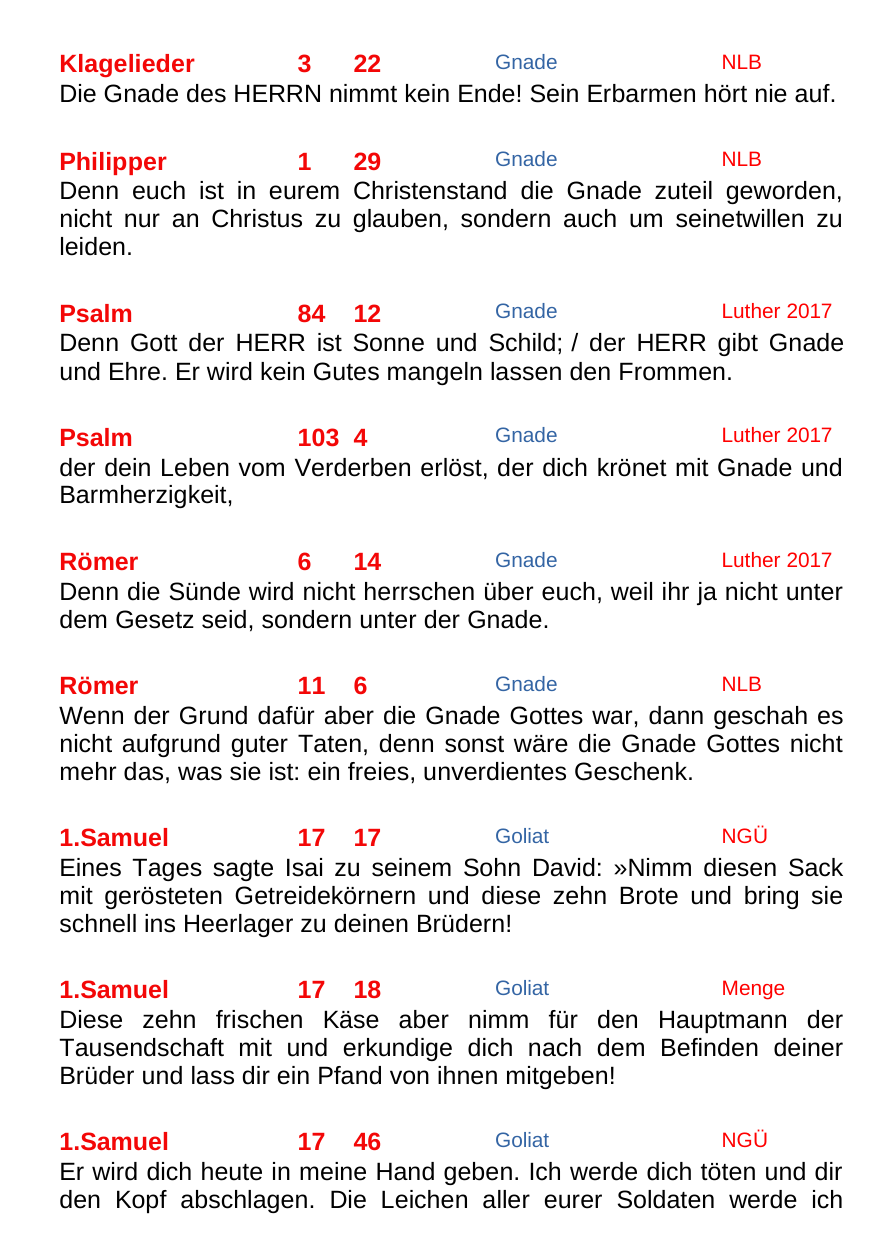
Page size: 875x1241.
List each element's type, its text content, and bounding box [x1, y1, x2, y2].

table_cell Denn euch ist in eurem Christenstand die Gnade zuteil geworden, nicht nur an Christus zu glauben, sondern auch um seinetwillen zu leiden. [59, 177, 844, 261]
table_cell [342, 424, 353, 453]
table_cell Denn Gott der HERR ist Sonne und Schild; / der HERR gibt Gnade und Ehre. Er wird kein Gutes mangeln lassen den Frommen. [59, 329, 844, 385]
table_cell Gnade [495, 300, 677, 329]
table_cell 1.Samuel [59, 976, 297, 1006]
table_cell NLB [721, 148, 842, 177]
table_cell Luther 2017 [721, 300, 842, 329]
table_cell [59, 109, 844, 148]
table_cell [342, 148, 353, 177]
table_cell 4 [353, 424, 427, 453]
table_cell 11 [298, 672, 342, 702]
table_cell Denn die Sünde wird nicht herrschen über euch, weil ihr ja nicht unter dem Gesetz seid, sondern unter der Gnade. [59, 578, 844, 633]
table_cell [59, 510, 844, 548]
table_cell Wenn der Grund dafür aber die Gnade Gottes war, dann geschah es nicht aufgrund guter Taten, denn sonst wäre die Gnade Gottes nicht mehr das, was sie ist: ein freies, unverdientes Geschenk. [59, 702, 844, 786]
table_cell [427, 50, 495, 80]
table_cell Eines Tages sagte Isai zu seinem Sohn David: »Nimm diesen Sack mit gerösteten Getreidekörnern und diese zehn Brote und bring sie schnell ins Heerlager zu deinen Brüdern! [59, 854, 844, 938]
table_cell [677, 424, 721, 453]
table_cell Luther 2017 [721, 424, 842, 453]
table_cell [677, 1128, 721, 1158]
table_cell [59, 261, 844, 300]
table_cell Goliat [495, 824, 677, 854]
table_cell [427, 1128, 495, 1158]
table_cell der dein Leben vom Verderben erlöst, der dich krönet mit Gnade und Barmherzigkeit, [59, 454, 844, 509]
table_cell Philipper [59, 148, 297, 177]
table_cell 3 [298, 50, 342, 80]
table_cell [342, 976, 353, 1006]
table_cell [59, 938, 844, 976]
table_cell [59, 1090, 844, 1128]
table_cell 18 [353, 976, 427, 1006]
table_cell [677, 300, 721, 329]
table_cell [342, 300, 353, 329]
table_cell [342, 50, 353, 80]
table_cell Er wird dich heute in meine Hand geben. Ich werde dich töten und dir den Kopf abschlagen. Die Leichen aller eurer Soldaten werde ich [59, 1158, 844, 1214]
table_cell [59, 786, 844, 824]
table_cell Goliat [495, 1128, 677, 1158]
table_cell Psalm [59, 424, 297, 453]
table_cell Gnade [495, 148, 677, 177]
table_cell Römer [59, 672, 297, 702]
table_cell NGÜ [721, 824, 842, 854]
table_cell Römer [59, 548, 297, 577]
table_cell [677, 824, 721, 854]
table_cell 46 [353, 1128, 427, 1158]
table_cell Menge [721, 976, 842, 1006]
table_cell [342, 824, 353, 854]
table_cell Gnade [495, 424, 677, 453]
table_cell Diese zehn frischen Käse aber nimm für den Hauptmann der Tausendschaft mit und erkundige dich nach dem Befinden deiner Brüder und lass dir ein Pfand von ihnen mitgeben! [59, 1006, 844, 1090]
table_cell 12 [353, 300, 427, 329]
table_cell [677, 672, 721, 702]
table_cell NLB [721, 672, 842, 702]
table_cell 1.Samuel [59, 824, 297, 854]
table_cell 17 [353, 824, 427, 854]
table_cell Luther 2017 [721, 548, 842, 577]
table_cell Gnade [495, 548, 677, 577]
table_cell 6 [353, 672, 427, 702]
table_cell [342, 548, 353, 577]
table_cell 84 [298, 300, 342, 329]
table_cell [342, 672, 353, 702]
table_cell 1.Samuel [59, 1128, 297, 1158]
table_cell NGÜ [721, 1128, 842, 1158]
table_cell NLB [721, 50, 842, 80]
table_cell Goliat [495, 976, 677, 1006]
table_cell 103 [298, 424, 342, 453]
table_cell [427, 824, 495, 854]
table_cell Klagelieder [59, 50, 297, 80]
table_cell [427, 148, 495, 177]
table_cell [427, 548, 495, 577]
table_cell 29 [353, 148, 427, 177]
table_cell [677, 548, 721, 577]
table_cell [677, 148, 721, 177]
table_cell 14 [353, 548, 427, 577]
table_cell 17 [298, 824, 342, 854]
table_cell [427, 672, 495, 702]
table_cell [59, 12, 844, 50]
table_cell [342, 1128, 353, 1158]
table_cell 17 [298, 1128, 342, 1158]
table_cell 22 [353, 50, 427, 80]
table_cell [677, 50, 721, 80]
table_cell [59, 634, 844, 672]
table_cell [677, 976, 721, 1006]
table_cell 1 [298, 148, 342, 177]
table_cell 6 [298, 548, 342, 577]
table_cell Psalm [59, 300, 297, 329]
table_cell [427, 300, 495, 329]
table_cell 17 [298, 976, 342, 1006]
table_cell [427, 424, 495, 453]
table_cell [427, 976, 495, 1006]
table_cell Gnade [495, 50, 677, 80]
table_cell [59, 385, 844, 424]
table_cell Gnade [495, 672, 677, 702]
table_cell Die Gnade des HERRN nimmt kein Ende! Sein Erbarmen hört nie auf. [59, 80, 844, 109]
